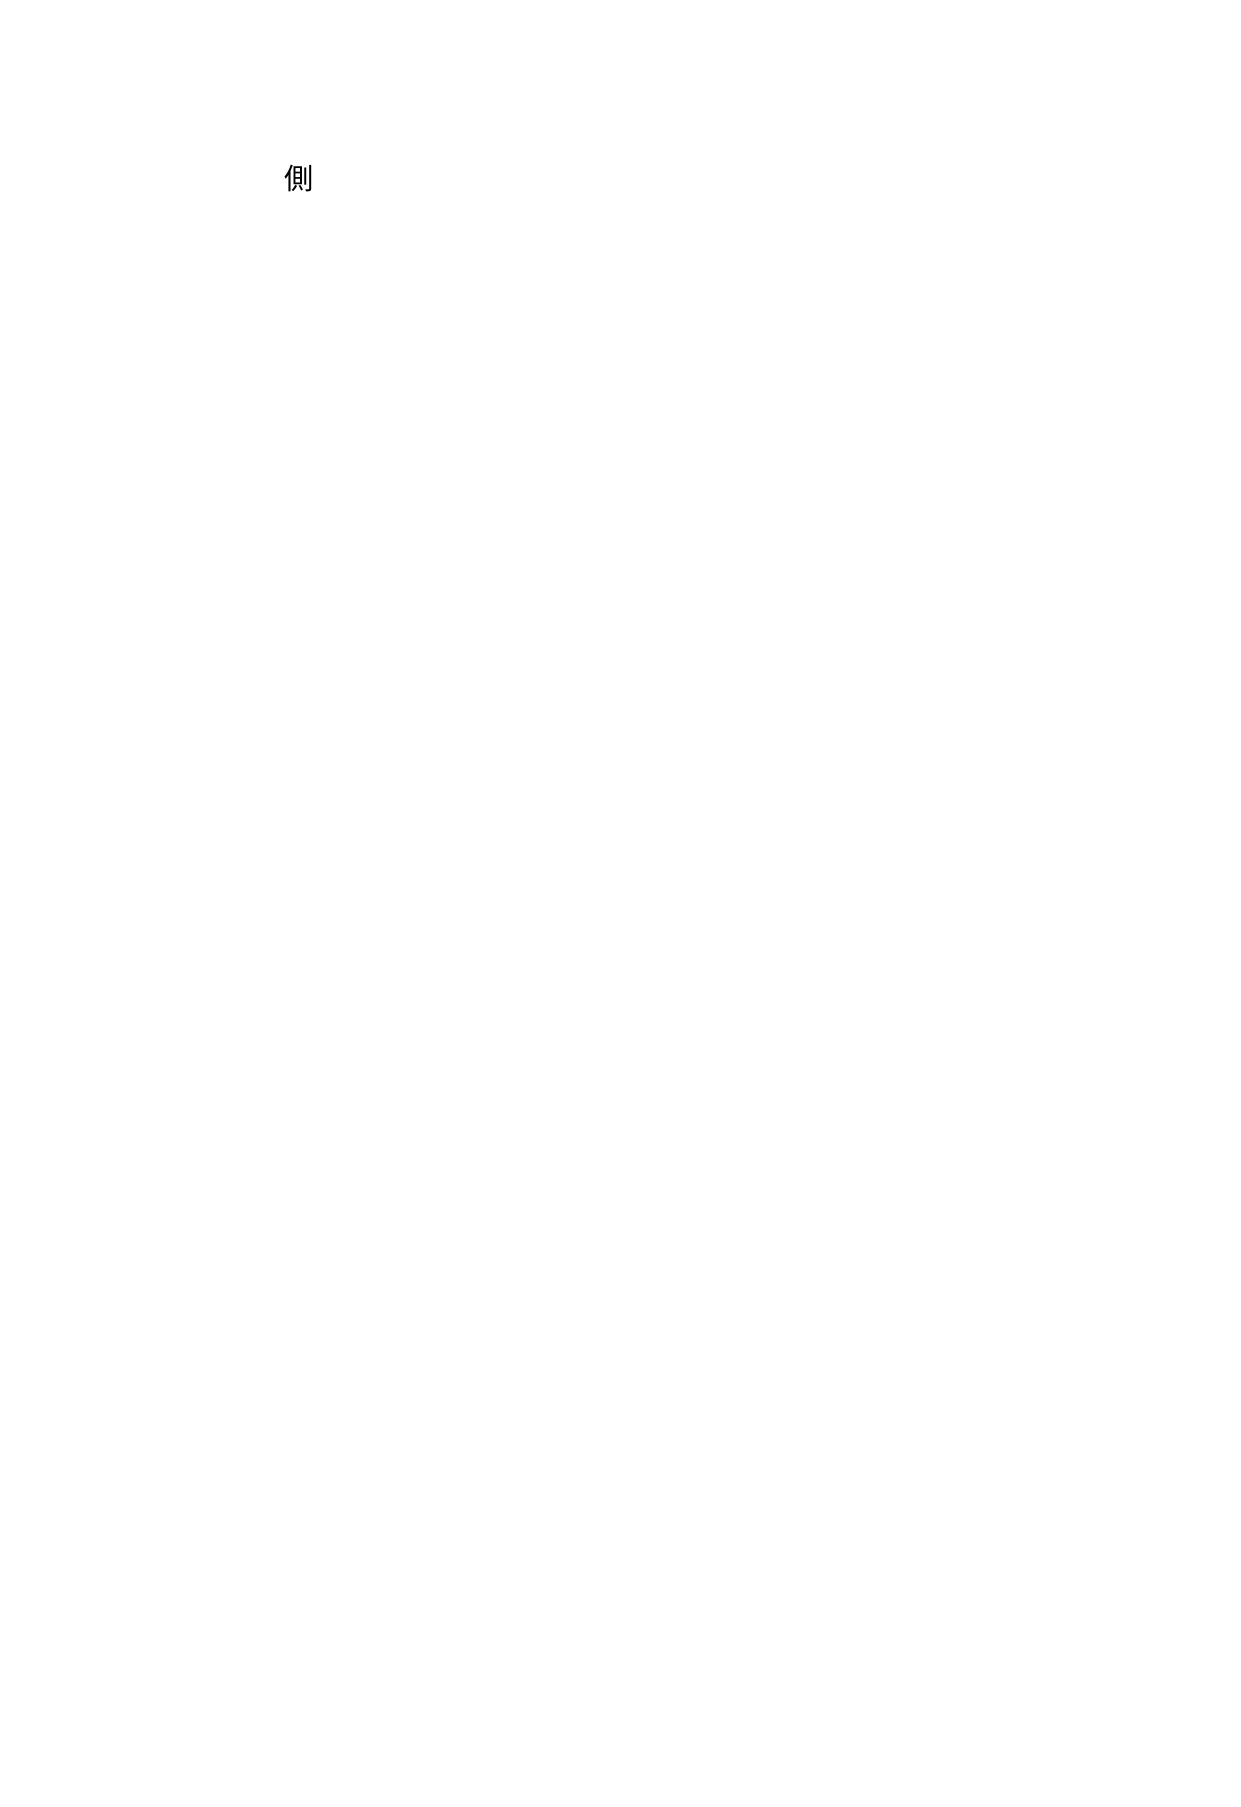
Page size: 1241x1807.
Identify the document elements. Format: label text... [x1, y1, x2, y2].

text 側 [284, 156, 1107, 198]
